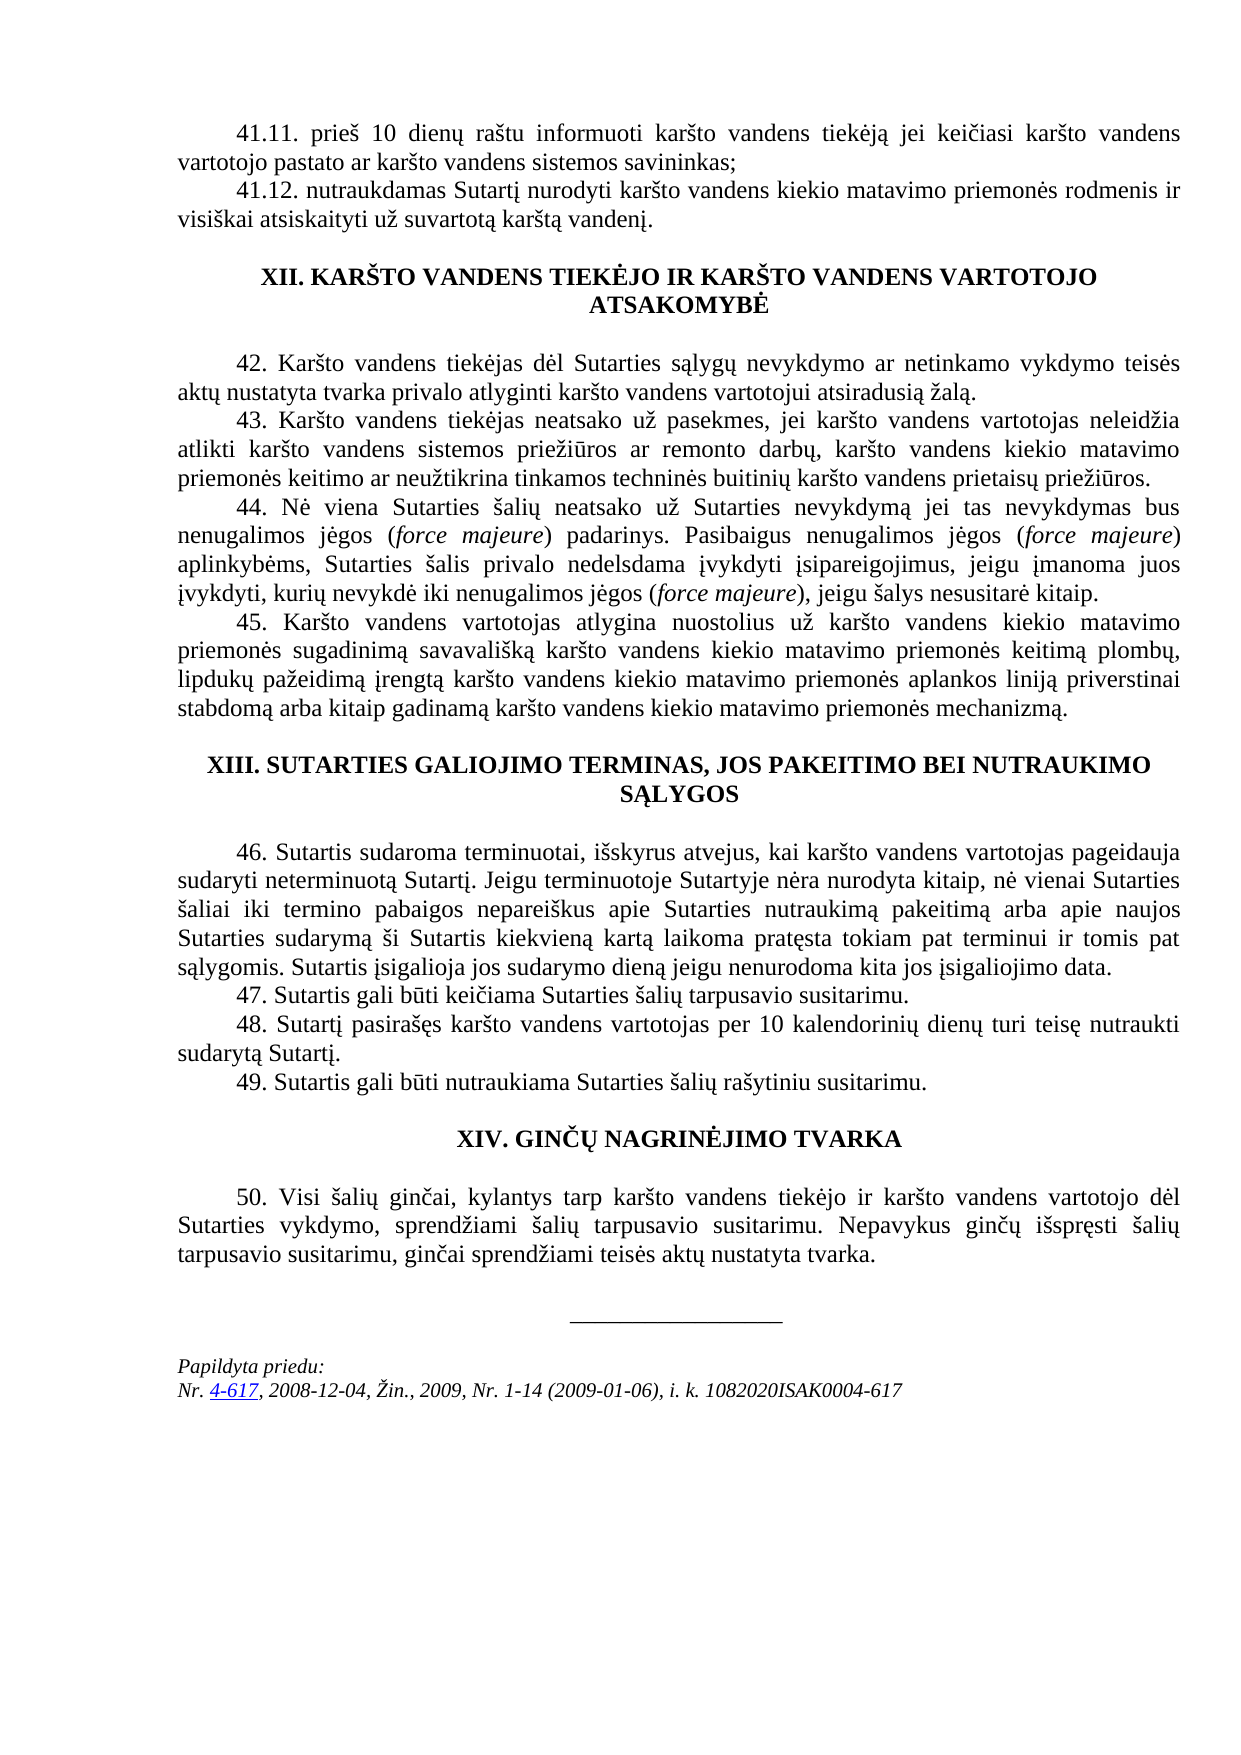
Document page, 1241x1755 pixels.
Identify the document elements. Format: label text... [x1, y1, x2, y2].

text _________________ [177, 1297, 1181, 1326]
text 48. Sutartį pasirašęs karšto vandens vartotojas per 10 kalendorinių dienų turi teisę nutraukti sudarytą Sutartį. [177, 1009, 1181, 1067]
text 46. Sutartis sudaroma terminuotai, išskyrus atvejus, kai karšto vandens vartotojas pageidauja sudaryti neterminuotą Sutartį. Jeigu terminuotoje Sutartyje nėra nurodyta kitaip, nė vienai Sutarties šaliai iki termino pabaigos nepareiškus apie Sutarties nutraukimą pakeitimą arba apie naujos Sutarties sudarymą ši Sutartis kiekvieną kartą laikoma pratęsta tokiam pat terminui ir tomis pat sąlygomis. Sutartis įsigalioja jos sudarymo dieną jeigu nenurodoma kita jos įsigaliojimo data. [177, 837, 1181, 981]
text 43. Karšto vandens tiekėjas neatsako už pasekmes, jei karšto vandens vartotojas neleidžia atlikti karšto vandens sistemos priežiūros ar remonto darbų, karšto vandens kiekio matavimo priemonės keitimo ar neužtikrina tinkamos techninės buitinių karšto vandens prietaisų priežiūros. [177, 406, 1181, 492]
text XIII. SUTARTIES GALIOJIMO TERMINAS, JOS PAKEITIMO BEI NUTRAUKIMO SĄLYGOS [177, 751, 1181, 808]
text 45. Karšto vandens vartotojas atlygina nuostolius už karšto vandens kiekio matavimo priemonės sugadinimą savavališką karšto vandens kiekio matavimo priemonės keitimą plombų, lipdukų pažeidimą įrengtą karšto vandens kiekio matavimo priemonės aplankos liniją priverstinai stabdomą arba kitaip gadinamą karšto vandens kiekio matavimo priemonės mechanizmą. [177, 607, 1181, 722]
text Papildyta priedu: [177, 1354, 1181, 1378]
text Nr. 4-617, 2008-12-04, Žin., 2009, Nr. 1-14 (2009-01-06), i. k. 1082020ISAK0004-617 [177, 1378, 1181, 1402]
text XII. KARŠTO VANDENS TIEKĖJO IR KARŠTO VANDENS VARTOTOJO ATSAKOMYBĖ [177, 262, 1181, 319]
text XIV. GINČŲ NAGRINĖJIMO TVARKA [177, 1124, 1181, 1153]
text 42. Karšto vandens tiekėjas dėl Sutarties sąlygų nevykdymo ar netinkamo vykdymo teisės aktų nustatyta tvarka privalo atlyginti karšto vandens vartotojui atsiradusią žalą. [177, 348, 1181, 406]
text 41.12. nutraukdamas Sutartį nurodyti karšto vandens kiekio matavimo priemonės rodmenis ir visiškai atsiskaityti už suvartotą karštą vandenį. [177, 176, 1181, 233]
text 47. Sutartis gali būti keičiama Sutarties šalių tarpusavio susitarimu. [177, 981, 1181, 1009]
text 41.11. prieš 10 dienų raštu informuoti karšto vandens tiekėją jei keičiasi karšto vandens vartotojo pastato ar karšto vandens sistemos savininkas; [177, 118, 1181, 176]
text 49. Sutartis gali būti nutraukiama Sutarties šalių rašytiniu susitarimu. [177, 1067, 1181, 1096]
text 50. Visi šalių ginčai, kylantys tarp karšto vandens tiekėjo ir karšto vandens vartotojo dėl Sutarties vykdymo, sprendžiami šalių tarpusavio susitarimu. Nepavykus ginčų išspręsti šalių tarpusavio susitarimu, ginčai sprendžiami teisės aktų nustatyta tvarka. [177, 1182, 1181, 1268]
text 44. Nė viena Sutarties šalių neatsako už Sutarties nevykdymą jei tas nevykdymas bus nenugalimos jėgos (force majeure) padarinys. Pasibaigus nenugalimos jėgos (force majeure) aplinkybėms, Sutarties šalis privalo nedelsdama įvykdyti įsipareigojimus, jeigu įmanoma juos įvykdyti, kurių nevykdė iki nenugalimos jėgos (force majeure), jeigu šalys nesusitarė kitaip. [177, 492, 1181, 607]
